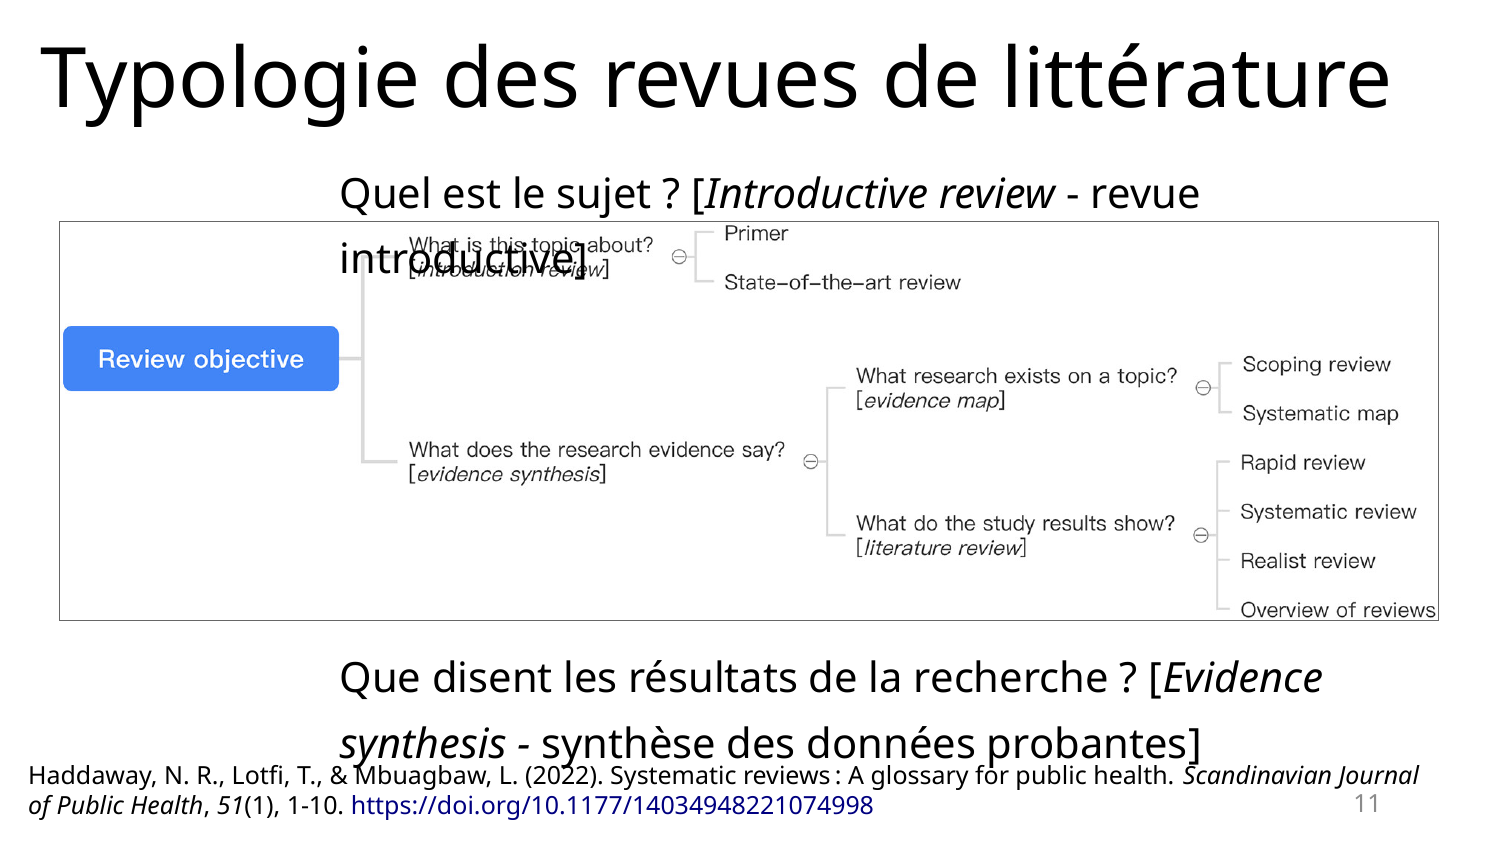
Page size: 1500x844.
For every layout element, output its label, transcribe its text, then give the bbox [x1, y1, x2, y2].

text_box Haddaway, N. R., Lotfi, T., & Mbuagbaw, L. (2022). Systematic reviews : A glossary for public health. Scandinavian Journal of Public Health, 51(1), 1‑10. https://doi.org/10.1177/14034948221074998 [13, 751, 1438, 831]
picture [438, 253, 450, 270]
picture [59, 221, 1439, 621]
text_box Quel est le sujet ? [Introductive review - revue introductive] [324, 147, 1418, 246]
text_box Que disent les résultats de la recherche ? [Evidence synthesis - synthèse des données probantes] [324, 631, 1500, 743]
title Typologie des revues de littérature [25, 0, 1459, 163]
